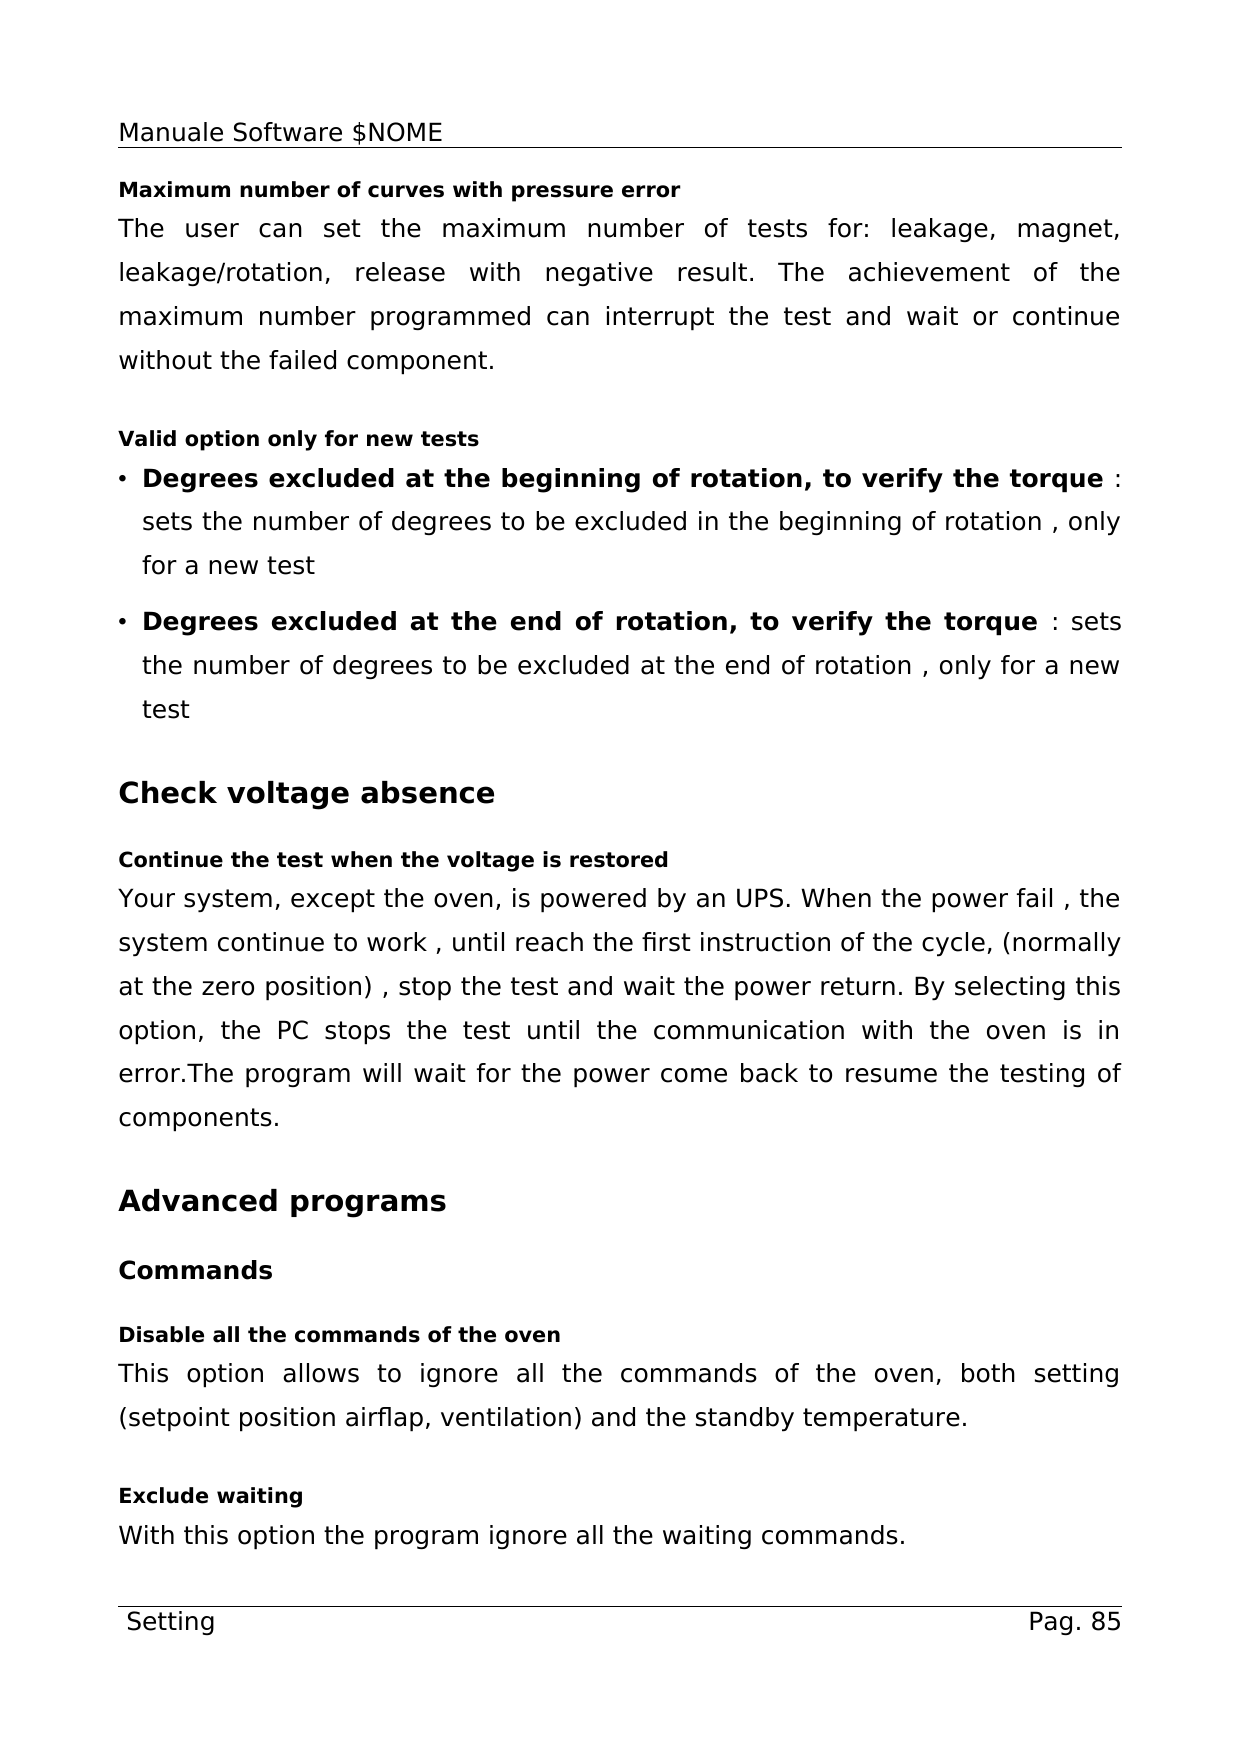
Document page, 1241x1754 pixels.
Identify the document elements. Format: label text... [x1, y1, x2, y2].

text The user can set the maximum number of tests for: leakage, magnet, leakage/rotation, release with negative result. The achievement of the maximum number programmed can interrupt the test and wait or continue without the failed component. [118, 214, 1122, 375]
text This option allows to ignore all the commands of the oven, both setting (setpoint position airflap, ventilation) and the standby temperature. [118, 1359, 1122, 1432]
subtitle Maximum number of curves with pressure error [118, 178, 1122, 202]
list Degrees excluded at the end of rotation, to verify the torque : sets the number of degrees to be excluded at the end of rotation , only for a new test [118, 608, 1122, 724]
text Your system, except the oven, is powered by an UPS. When the power fail , the system continue to work , until reach the first instruction of the cycle, (normally at the zero position) , stop the test and wait the power return. By selecting this option, the PC stops the test until the communication with the oven is in error.The program will wait for the power come back to resume the testing of components. [118, 884, 1122, 1132]
subtitle Disable all the commands of the oven [118, 1323, 1122, 1347]
subtitle Commands [118, 1256, 1122, 1285]
subtitle Exclude waiting [118, 1484, 1122, 1509]
text With this option the program ignore all the waiting commands. [118, 1521, 1122, 1550]
subtitle Continue the test when the voltage is restored [118, 848, 1122, 872]
subtitle Check voltage absence [118, 776, 1122, 810]
subtitle Advanced programs [118, 1184, 1122, 1218]
list Degrees excluded at the beginning of rotation, to verify the torque : sets the number of degrees to be excluded in the beginning of rotation , only for a new test [118, 464, 1122, 581]
subtitle Valid option only for new tests [118, 427, 1122, 451]
